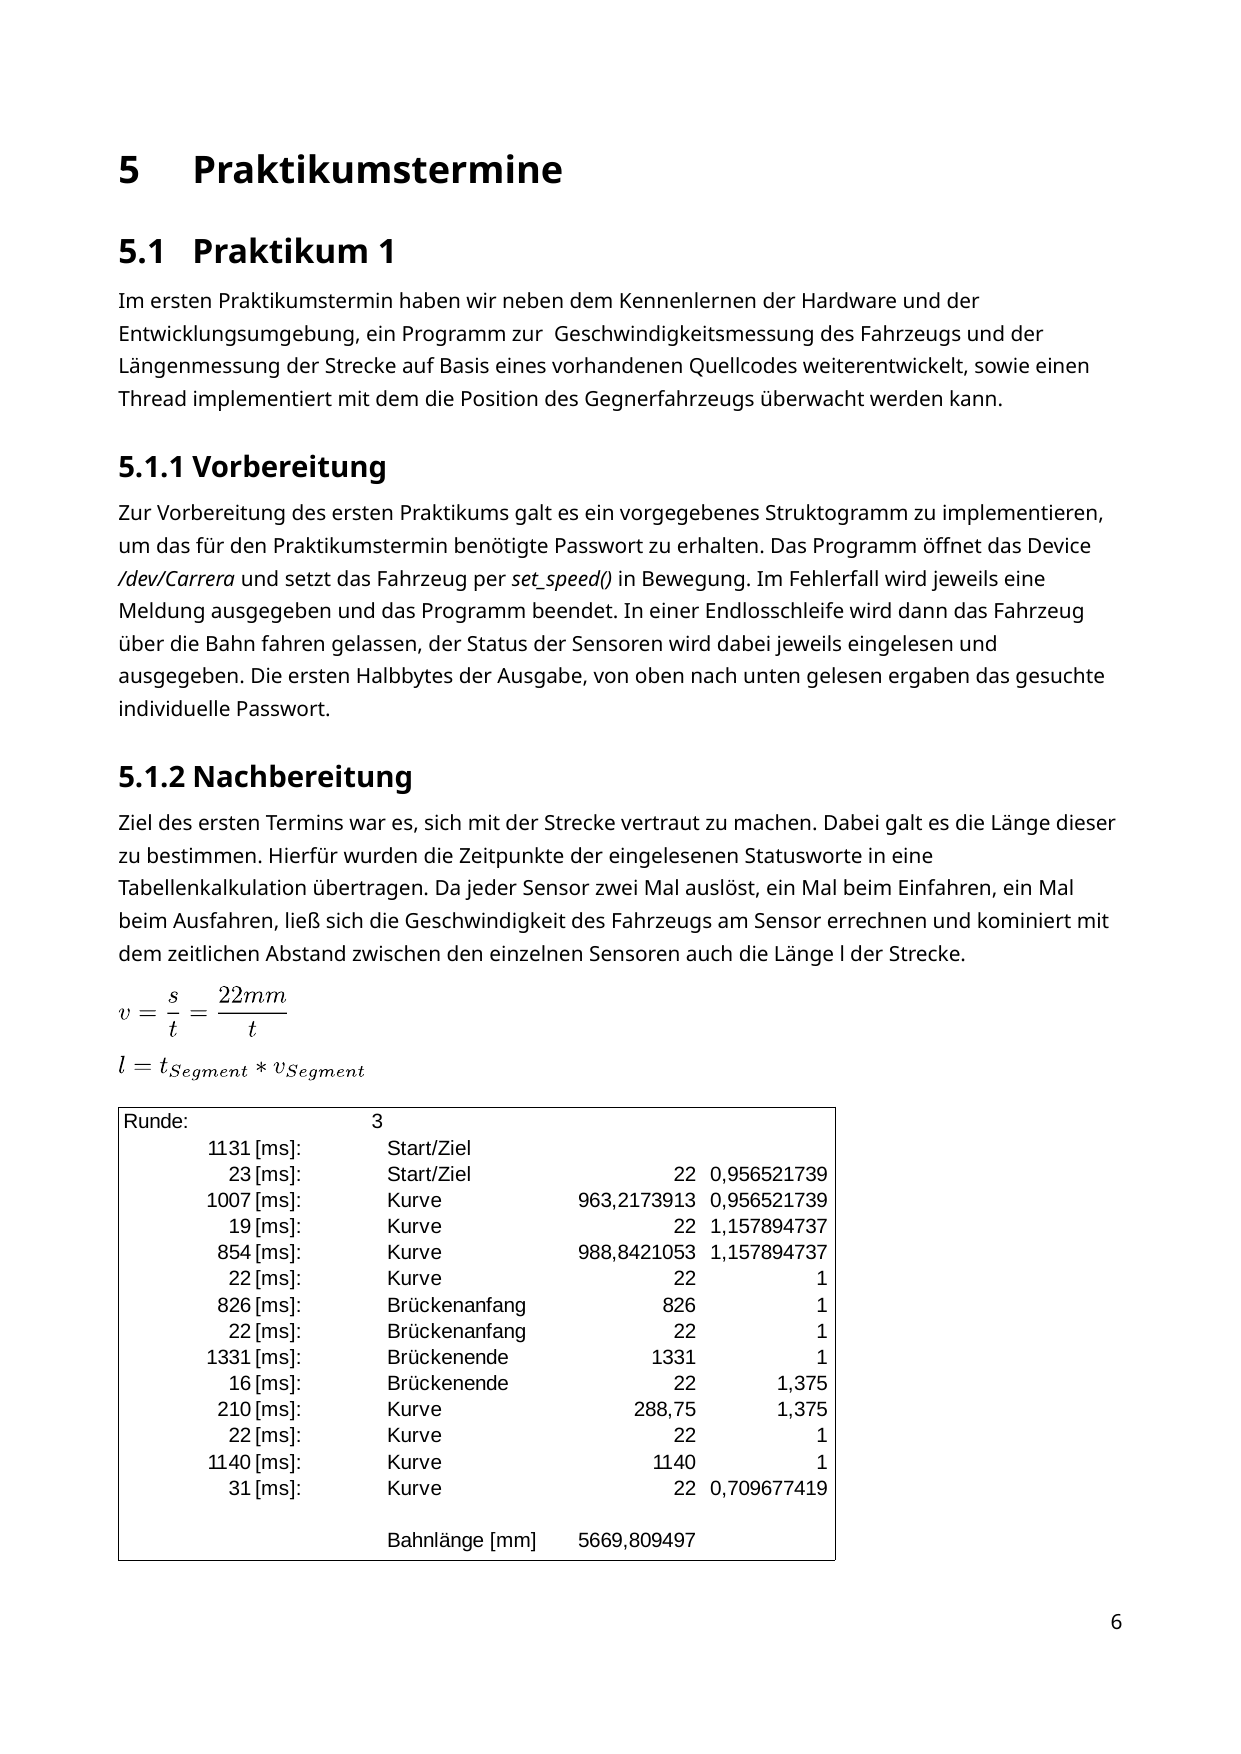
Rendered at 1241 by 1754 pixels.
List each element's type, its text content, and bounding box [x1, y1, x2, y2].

text Unseren Messungen zufolge beträgt die Streckenlänge der Brückenbahn ca. 5,67 Meter. [119, 1108, 835, 1560]
subtitle Praktikum 1 [118, 228, 1122, 274]
text Zur Vorbereitung des ersten Praktikums galt es ein vorgegebenes Struktogramm zu implementieren, um das für den Praktikumstermin benötigte Passwort zu erhalten. Das Programm öffnet das Device /dev/Carrera und setzt das Fahrzeug per set_speed() in Bewegung. Im Fehlerfall wird jeweils eine Meldung ausgegeben und das Programm beendet. In einer Endlosschleife wird dann das Fahrzeug über die Bahn fahren gelassen, der Status der Sensoren wird dabei jeweils eingelesen und ausgegeben. Die ersten Halbbytes der Ausgabe, von oben nach unten gelesen ergaben das gesuchte individuelle Passwort. [118, 498, 1122, 722]
text Im ersten Praktikumstermin haben wir neben dem Kennenlernen der Hardware und der Entwicklungsumgebung, ein Programm zur Geschwindigkeitsmessung des Fahrzeugs und der Längenmessung der Strecke auf Basis eines vorhandenen Quellcodes weiterentwickelt, sowie einen Thread implementiert mit dem die Position des Gegnerfahrzeugs überwacht werden kann. [118, 286, 1122, 413]
text Ziel des ersten Termins war es, sich mit der Strecke vertraut zu machen. Dabei galt es die Länge dieser zu bestimmen. Hierfür wurden die Zeitpunkte der eingelesenen Statusworte in eine Tabellenkalkulation übertragen. Da jeder Sensor zwei Mal auslöst, ein Mal beim Einfahren, ein Mal beim Ausfahren, ließ sich die Geschwindigkeit des Fahrzeugs am Sensor errechnen und kominiert mit dem zeitlichen Abstand zwischen den einzelnen Sensoren auch die Länge l der Strecke. [118, 808, 1122, 967]
subtitle Praktikumstermine [118, 143, 1122, 195]
subtitle Nachbereitung [118, 756, 1122, 796]
subtitle Vorbereitung [118, 446, 1122, 486]
